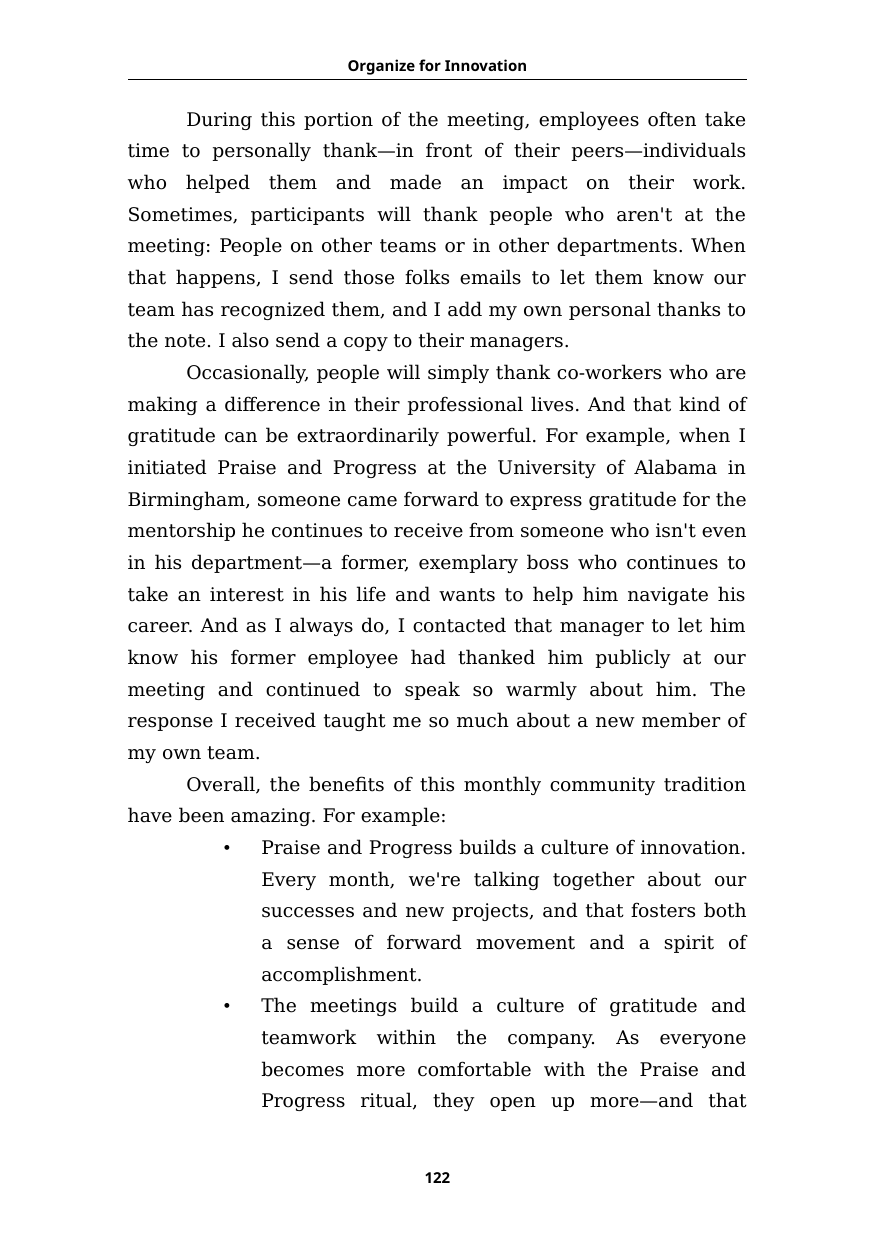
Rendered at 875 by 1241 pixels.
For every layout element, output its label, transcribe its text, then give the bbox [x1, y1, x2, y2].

list Praise and Progress builds a culture of innovation. Every month, we're talking together about our successes and new projects, and that fosters both a sense of forward movement and a spirit of accomplishment. [223, 837, 747, 986]
text Occasionally, people will simply thank co-workers who are making a difference in their professional lives. And that kind of gratitude can be extraordinarily powerful. For example, when I initiated Praise and Progress at the University of Alabama in Birmingham, someone came forward to express gratitude for the mentorship he continues to receive from someone who isn't even in his department—a former, exemplary boss who continues to take an interest in his life and wants to help him navigate his career. And as I always do, I contacted that manager to let him know his former employee had thanked him publicly at our meeting and continued to speak so warmly about him. The response I received taught me so much about a new member of my own team. [127, 362, 747, 764]
text During this portion of the meeting, employees often take time to personally thank—in front of their peers—individuals who helped them and made an impact on their work. Sometimes, participants will thank people who aren't at the meeting: People on other teams or in other departments. When that happens, I send those folks emails to let them know our team has recognized them, and I add my own personal thanks to the note. I also send a copy to their managers. [127, 109, 747, 352]
list The meetings build a culture of gratitude and teamwork within the company. As everyone becomes more comfortable with the Praise and Progress ritual, they open up more—and that [223, 995, 747, 1112]
text Overall, the benefits of this monthly community tradition have been amazing. For example: [127, 774, 747, 827]
